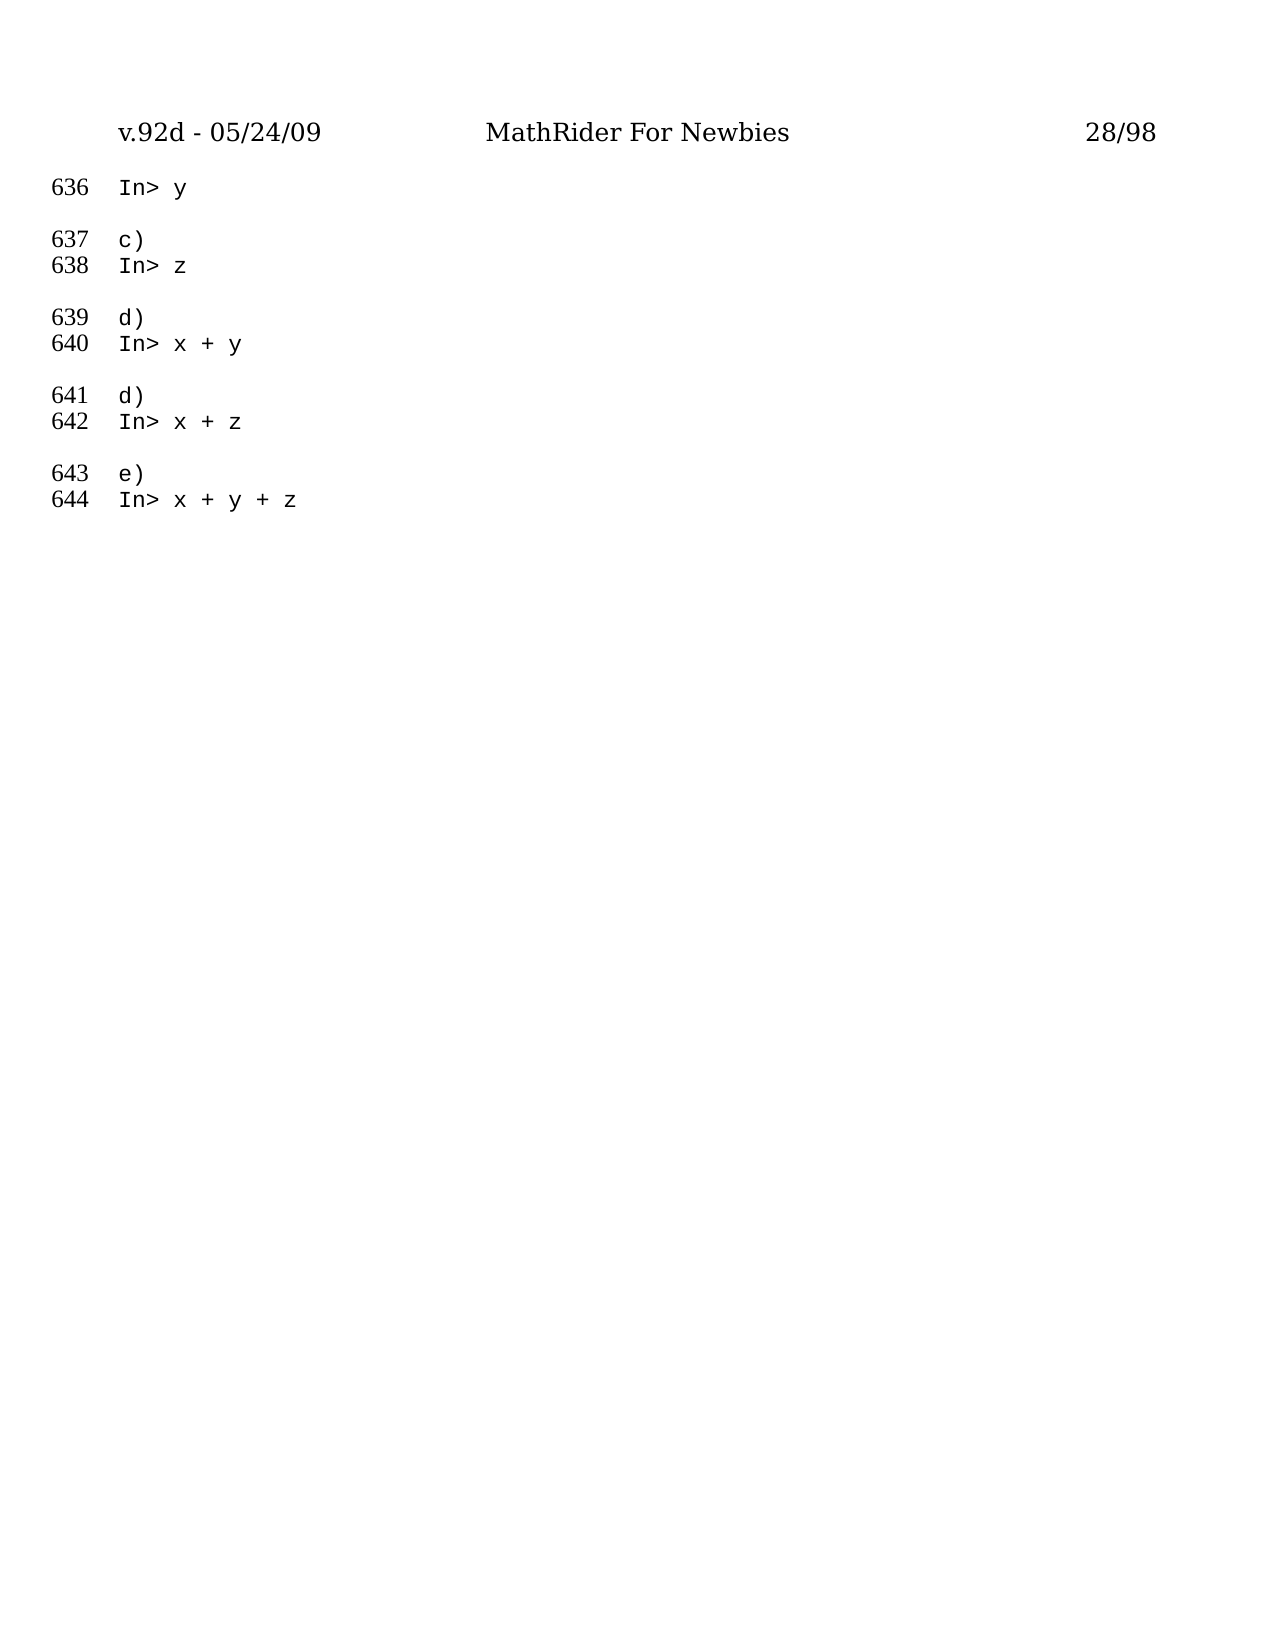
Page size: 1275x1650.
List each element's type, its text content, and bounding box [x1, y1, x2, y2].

text In> y [118, 177, 1157, 203]
text In> x + y [118, 332, 1157, 358]
text e) [118, 462, 1157, 488]
text In> z [118, 254, 1157, 281]
text d) [118, 384, 1157, 410]
text c) [118, 229, 1157, 254]
text In> x + z [118, 410, 1157, 436]
text In> x + y + z [118, 488, 1157, 514]
text d) [118, 306, 1157, 332]
